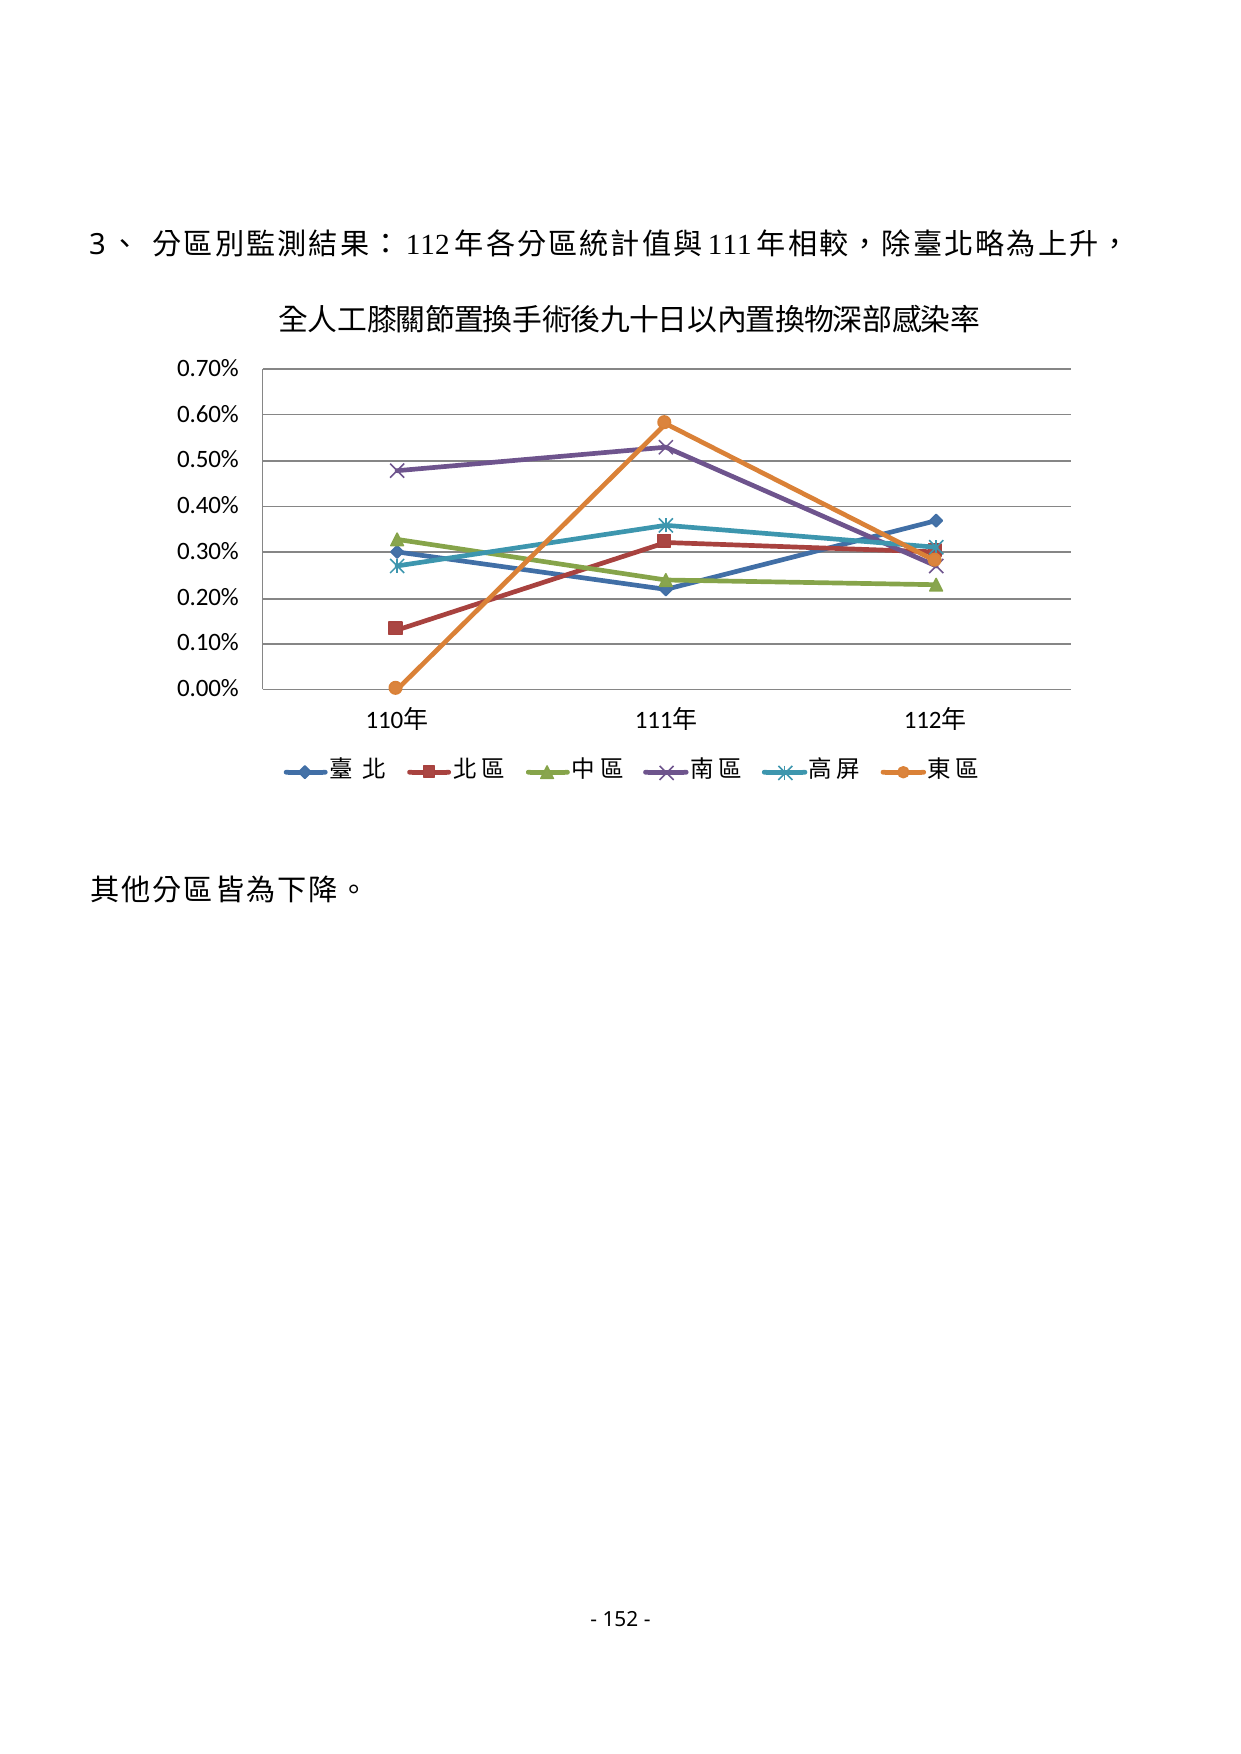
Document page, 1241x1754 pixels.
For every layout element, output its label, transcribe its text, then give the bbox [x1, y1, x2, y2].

list 分區別監測結果：112年各分區統計值與111年相較，除臺北略為上升，其他分區皆為下降。 [89, 158, 1145, 971]
